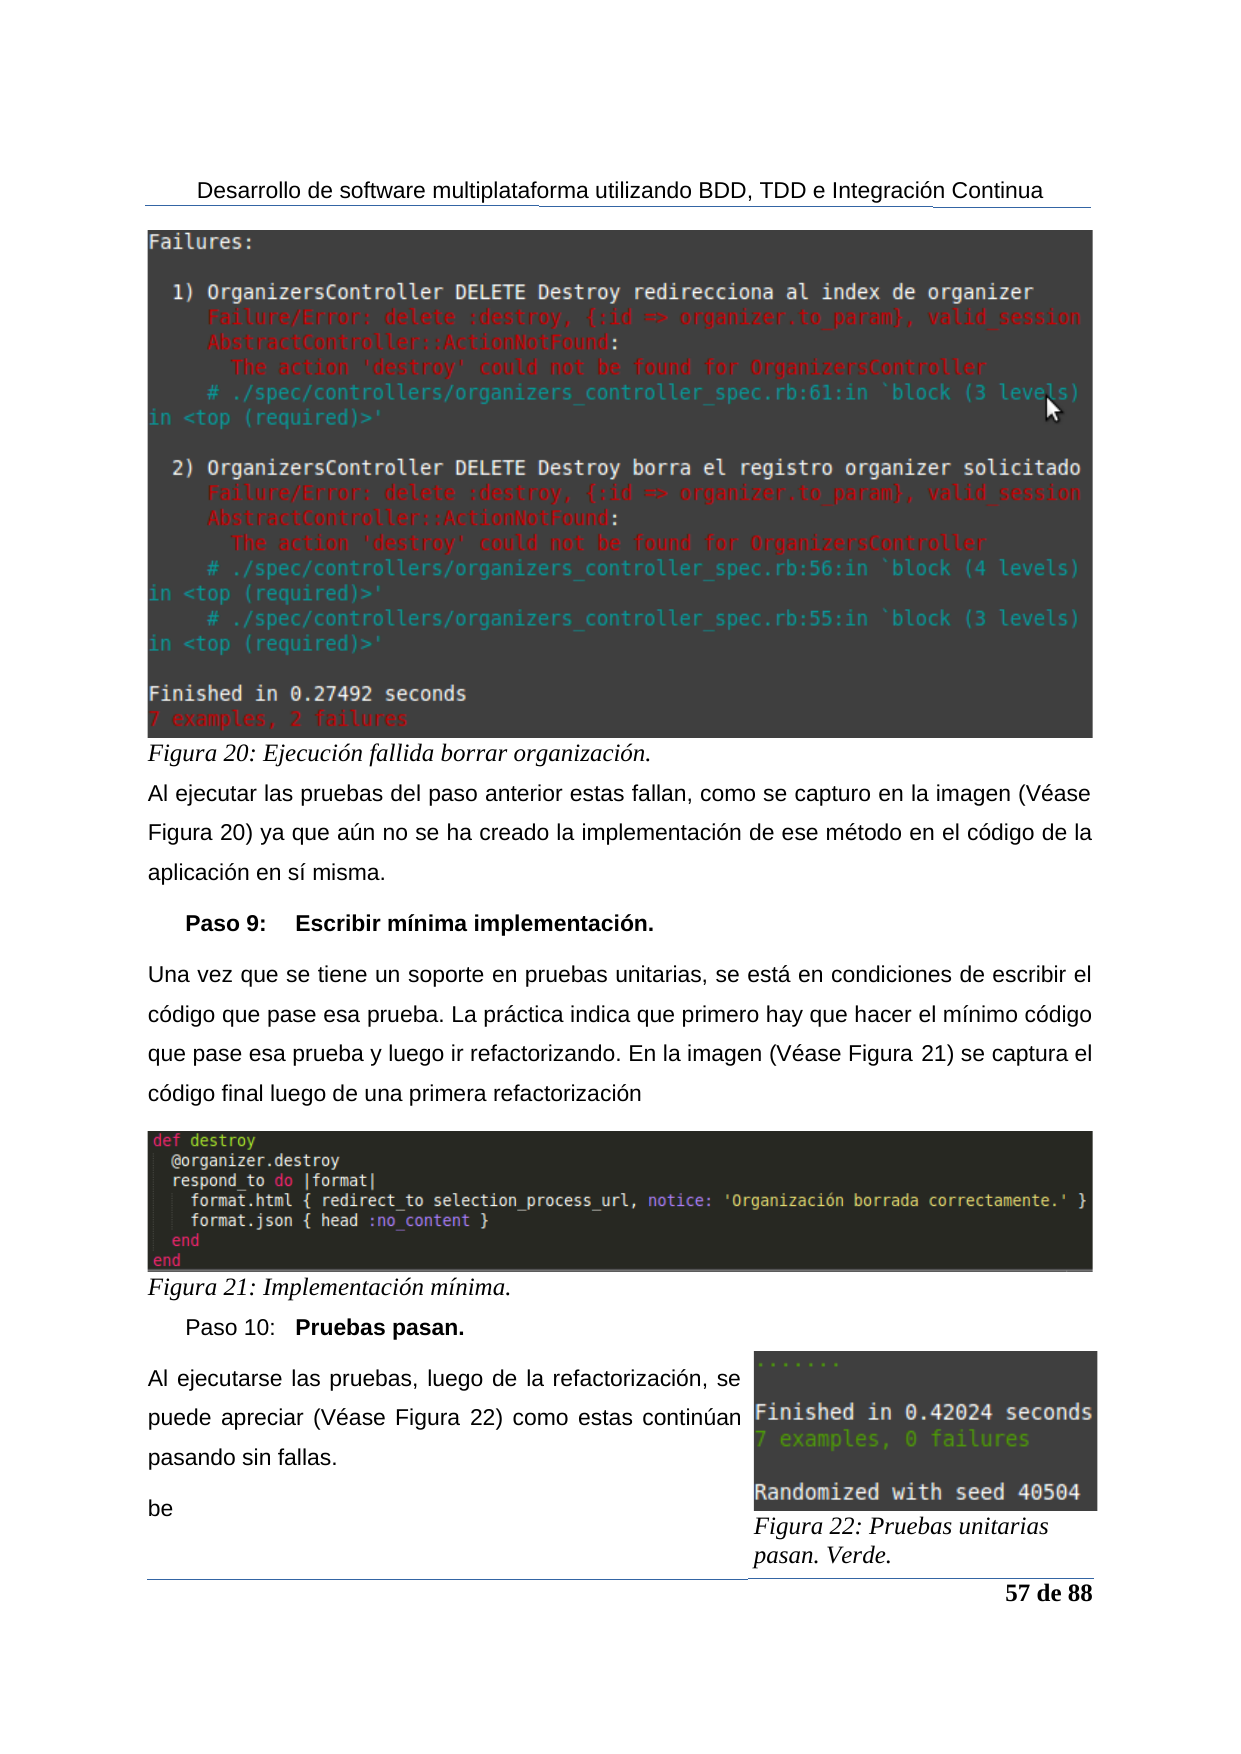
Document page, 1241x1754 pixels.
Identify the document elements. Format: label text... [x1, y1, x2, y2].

picture [147, 230, 1093, 738]
list Al ejecutar las pruebas del paso anterior estas fallan, como se capturo en la imagen (Véase Figura 20) ya que aún no se ha creado la implementación de ese método en el código de la aplicación en sí misma. [110, 218, 1093, 885]
picture [147, 1131, 1093, 1272]
list Pruebas pasan. [185, 1300, 1097, 1351]
picture [753, 1351, 1098, 1511]
text Una vez que se tiene un soporte en pruebas unitarias, se está en condiciones de escribir el código que pase esa prueba. La práctica indica que primero hay que hacer el mínimo código que pase esa prueba y luego ir refactorizando. En la imagen (Véase Figura 21) se captura el código final luego de una primera refactorización [148, 961, 1093, 1106]
list Escribir mínima implementación. [185, 910, 1093, 936]
text Al ejecutarse las pruebas, luego de la refactorización, se puede apreciar (Véase Figura 22) como estas continúan pasando sin fallas. [148, 1365, 753, 1470]
list Figura 21: Implementación mínima. [148, 1272, 1093, 1300]
text be [148, 1495, 754, 1521]
list [148, 1119, 1093, 1131]
list Figura 22: Pruebas unitarias pasan. Verde. [754, 1511, 1097, 1568]
list Figura 20: Ejecución fallida borrar organización. [148, 738, 1093, 767]
